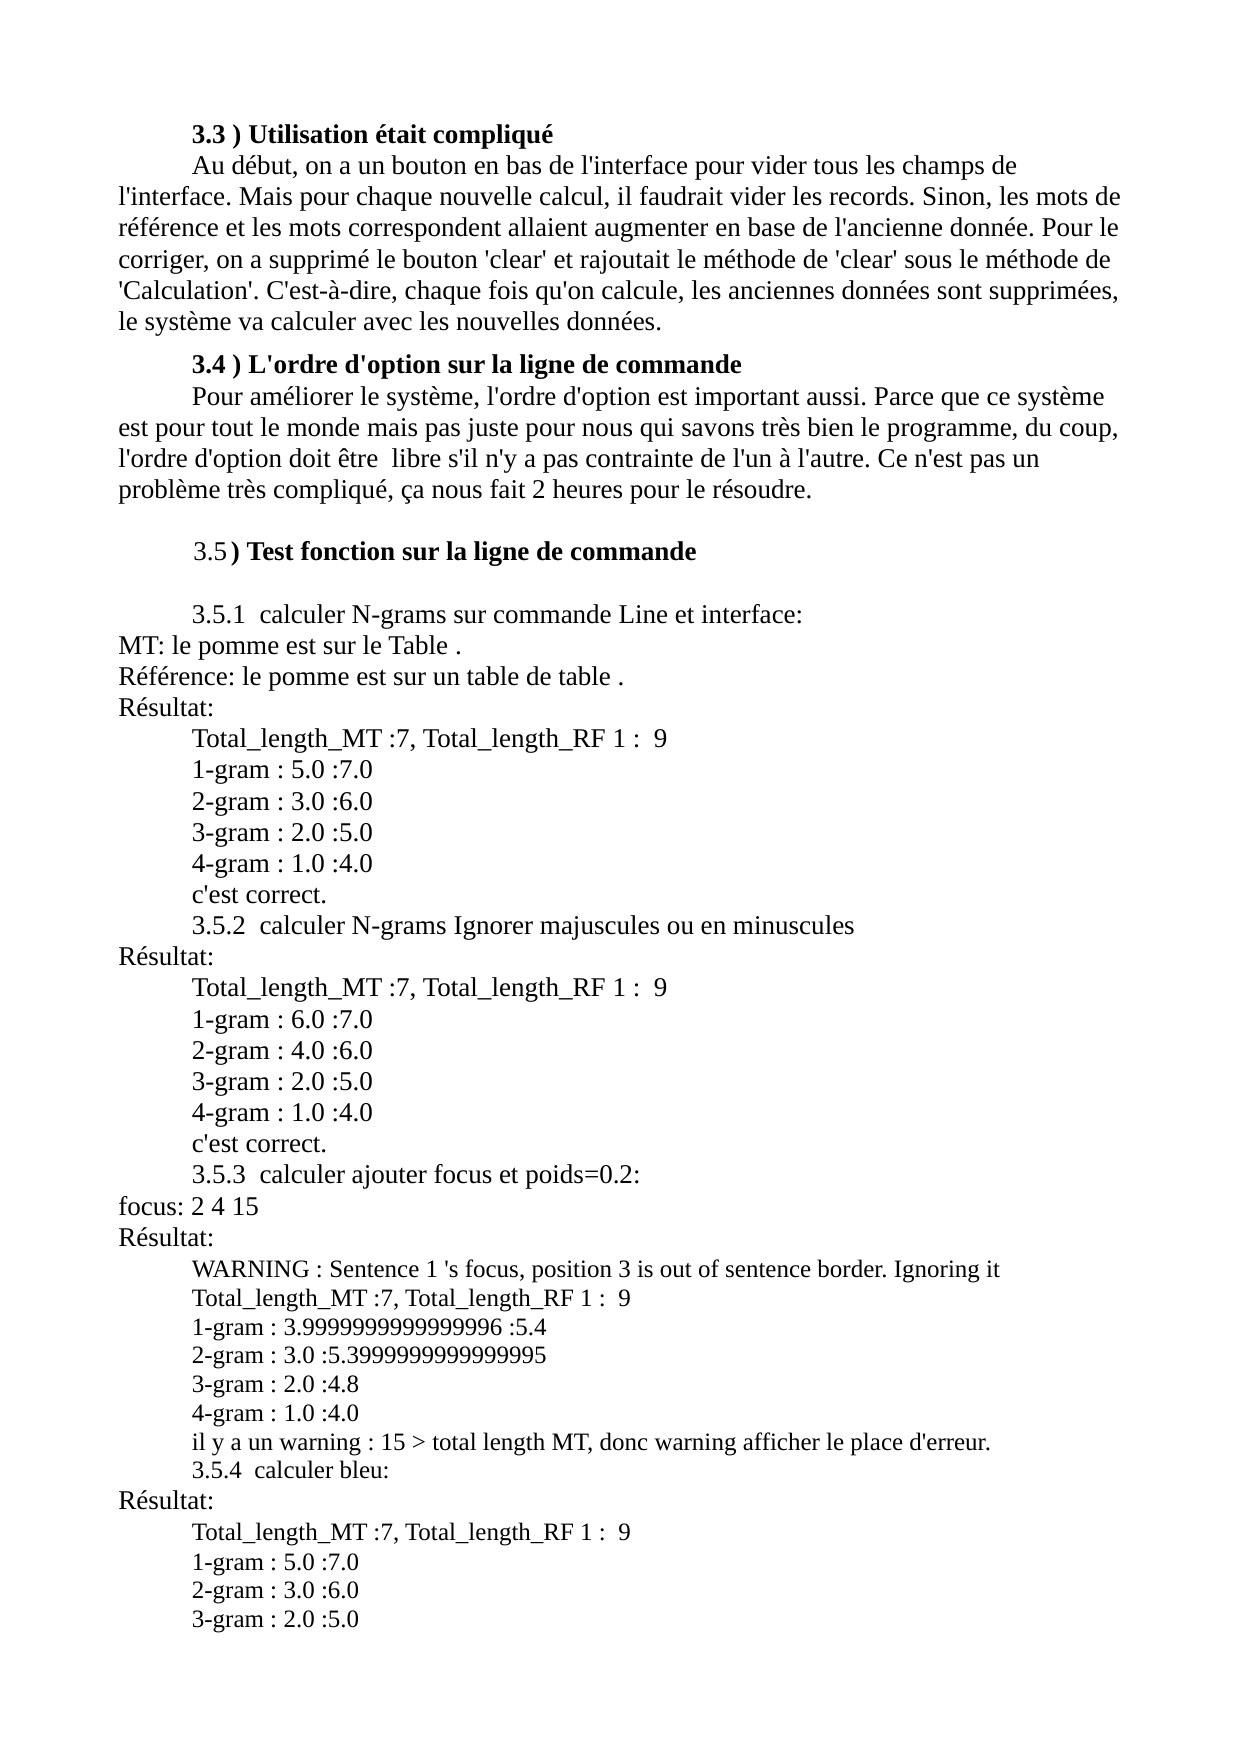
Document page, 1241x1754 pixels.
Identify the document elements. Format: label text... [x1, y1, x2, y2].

text Résultat: [118, 1221, 1122, 1252]
text Résultat: [118, 940, 1122, 972]
text Total_length_MT :7, Total_length_RF 1 : 9 [118, 722, 1122, 753]
text Résultat: [118, 1484, 1122, 1515]
text 3-gram : 2.0 :4.8 [118, 1369, 1122, 1398]
text c'est correct. [118, 878, 1122, 909]
text MT: le pomme est sur le Table . [118, 629, 1122, 660]
list ) Test fonction sur la ligne de commande [193, 536, 1122, 567]
text 3.4 ) L'ordre d'option sur la ligne de commande [118, 349, 1122, 380]
text 1-gram : 5.0 :7.0 [118, 753, 1122, 785]
text 2-gram : 4.0 :6.0 [118, 1034, 1122, 1065]
text 1-gram : 5.0 :7.0 [118, 1547, 1122, 1575]
text 2-gram : 3.0 :6.0 [118, 1575, 1122, 1604]
text 3-gram : 2.0 :5.0 [118, 816, 1122, 847]
text 4-gram : 1.0 :4.0 [118, 1096, 1122, 1127]
text Pour améliorer le système, l'ordre d'option est important aussi. Parce que ce système est pour tout le monde mais pas juste pour nous qui savons très bien le programme, du coup, l'ordre d'option doit être libre s'il n'y a pas contrainte de l'un à l'autre. Ce n'est pas un problème très compliqué, ça nous fait 2 heures pour le résoudre. [118, 380, 1122, 504]
text 3.3 ) Utilisation était compliqué [118, 118, 1122, 149]
text Au début, on a un bouton en bas de l'interface pour vider tous les champs de l'interface. Mais pour chaque nouvelle calcul, il faudrait vider les records. Sinon, les mots de référence et les mots correspondent allaient augmenter en base de l'ancienne donnée. Pour le corriger, on a supprimé le bouton 'clear' et rajoutait le méthode de 'clear' sous le méthode de 'Calculation'. C'est-à-dire, chaque fois qu'on calcule, les anciennes données sont supprimées, le système va calculer avec les nouvelles données. [118, 149, 1122, 336]
text 2-gram : 3.0 :5.3999999999999995 [118, 1341, 1122, 1369]
text c'est correct. [118, 1127, 1122, 1158]
text WARNING : Sentence 1 's focus, position 3 is out of sentence border. Ignoring it [118, 1252, 1122, 1283]
text 4-gram : 1.0 :4.0 [118, 847, 1122, 878]
text 3.5.2 calculer N-grams Ignorer majuscules ou en minuscules [118, 909, 1122, 940]
text 3-gram : 2.0 :5.0 [118, 1604, 1122, 1633]
text il y a un warning : 15 > total length MT, donc warning afficher le place d'erreur. [118, 1427, 1122, 1456]
text 3-gram : 2.0 :5.0 [118, 1065, 1122, 1096]
text Total_length_MT :7, Total_length_RF 1 : 9 [118, 1283, 1122, 1312]
text Total_length_MT :7, Total_length_RF 1 : 9 [118, 1515, 1122, 1547]
text Total_length_MT :7, Total_length_RF 1 : 9 [118, 972, 1122, 1003]
text 4-gram : 1.0 :4.0 [118, 1398, 1122, 1427]
text 1-gram : 6.0 :7.0 [118, 1003, 1122, 1034]
text 3.5.4 calculer bleu: [118, 1456, 1122, 1484]
text focus: 2 4 15 [118, 1189, 1122, 1221]
text 1-gram : 3.9999999999999996 :5.4 [118, 1312, 1122, 1341]
text 3.5.1 calculer N-grams sur commande Line et interface: [118, 598, 1122, 629]
text Référence: le pomme est sur un table de table . [118, 660, 1122, 691]
text 3.5.3 calculer ajouter focus et poids=0.2: [118, 1158, 1122, 1189]
text Résultat: [118, 691, 1122, 722]
text 2-gram : 3.0 :6.0 [118, 785, 1122, 816]
